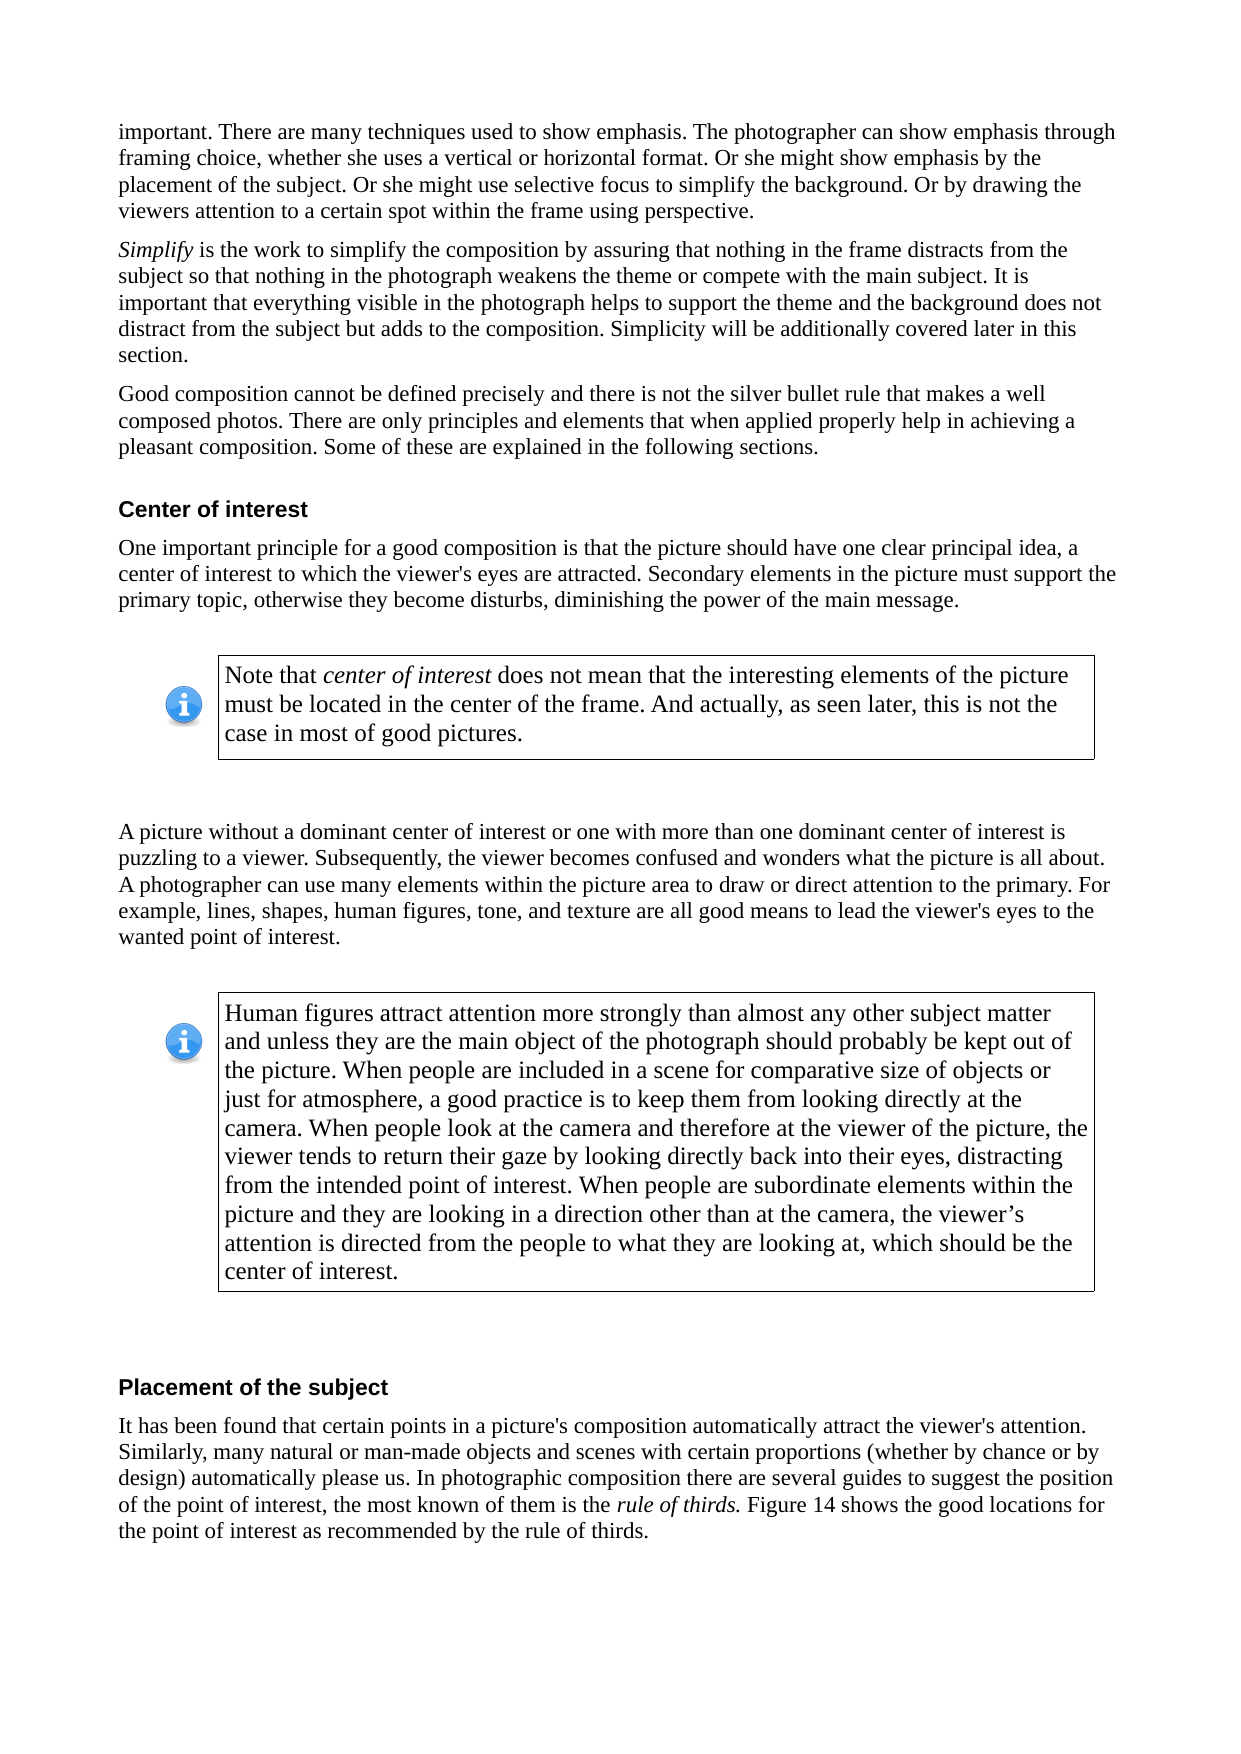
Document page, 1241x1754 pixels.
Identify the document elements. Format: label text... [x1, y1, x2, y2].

text important. There are many techniques used to show emphasis. The photographer can show emphasis through framing choice, whether she uses a vertical or horizontal format. Or she might show emphasis by the placement of the subject. Or she might use selective focus to simplify the background. Or by drawing the viewers attention to a certain spot within the frame using perspective. [118, 118, 1122, 223]
table_header [149, 992, 218, 1291]
text Good composition cannot be defined precisely and there is not the silver bullet rule that makes a well composed photos. There are only principles and elements that when applied properly help in achieving a pleasant composition. Some of these are explained in the following sections. [118, 380, 1122, 459]
table_header Note that center of interest does not mean that the interesting elements of the picture must be located in the center of the frame. And actually, as seen later, this is not the case in most of good pictures. [219, 656, 1094, 759]
text One important principle for a good composition is that the picture should have one clear principal idea, a center of interest to which the viewer's eyes are attracted. Secondary elements in the picture must support the primary topic, otherwise they become disturbs, diminishing the power of the main message. [118, 534, 1122, 613]
text A picture without a dominant center of interest or one with more than one dominant center of interest is puzzling to a viewer. Subsequently, the viewer becomes confused and wonders what the picture is all about. A photographer can use many elements within the picture area to draw or direct attention to the primary. For example, lines, shapes, human figures, tone, and texture are all good means to lead the viewer's eyes to the wanted point of interest. [118, 818, 1122, 950]
picture [163, 1023, 204, 1064]
subtitle Center of interest [118, 496, 1122, 522]
subtitle Placement of the subject [118, 1374, 1122, 1400]
text It has been found that certain points in a picture's composition automatically attract the viewer's attention. Similarly, many natural or man-made objects and scenes with certain proportions (whether by chance or by design) automatically please us. In photographic composition there are several guides to suggest the position of the point of interest, the most known of them is the rule of thirds. Figure 14 shows the good locations for the point of interest as recommended by the rule of thirds. [118, 1412, 1122, 1543]
picture [163, 686, 204, 727]
text Simplify is the work to simplify the composition by assuring that nothing in the frame distracts from the subject so that nothing in the photograph weakens the theme or compete with the main subject. It is important that everything visible in the photograph helps to support the theme and the background does not distract from the subject but adds to the composition. Simplicity will be additionally covered later in this section. [118, 236, 1122, 368]
table_header [149, 655, 218, 759]
table_header Human figures attract attention more strongly than almost any other subject matter and unless they are the main object of the photograph should probably be kept out of the picture. When people are included in a scene for comparative size of objects or just for atmosphere, a good practice is to keep them from looking directly at the camera. When people look at the camera and therefore at the viewer of the picture, the viewer tends to return their gaze by looking directly back into their eyes, distracting from the intended point of interest. When people are subordinate elements within the picture and they are looking in a direction other than at the camera, the viewer’s attention is directed from the people to what they are looking at, which should be the center of interest. [219, 993, 1094, 1291]
